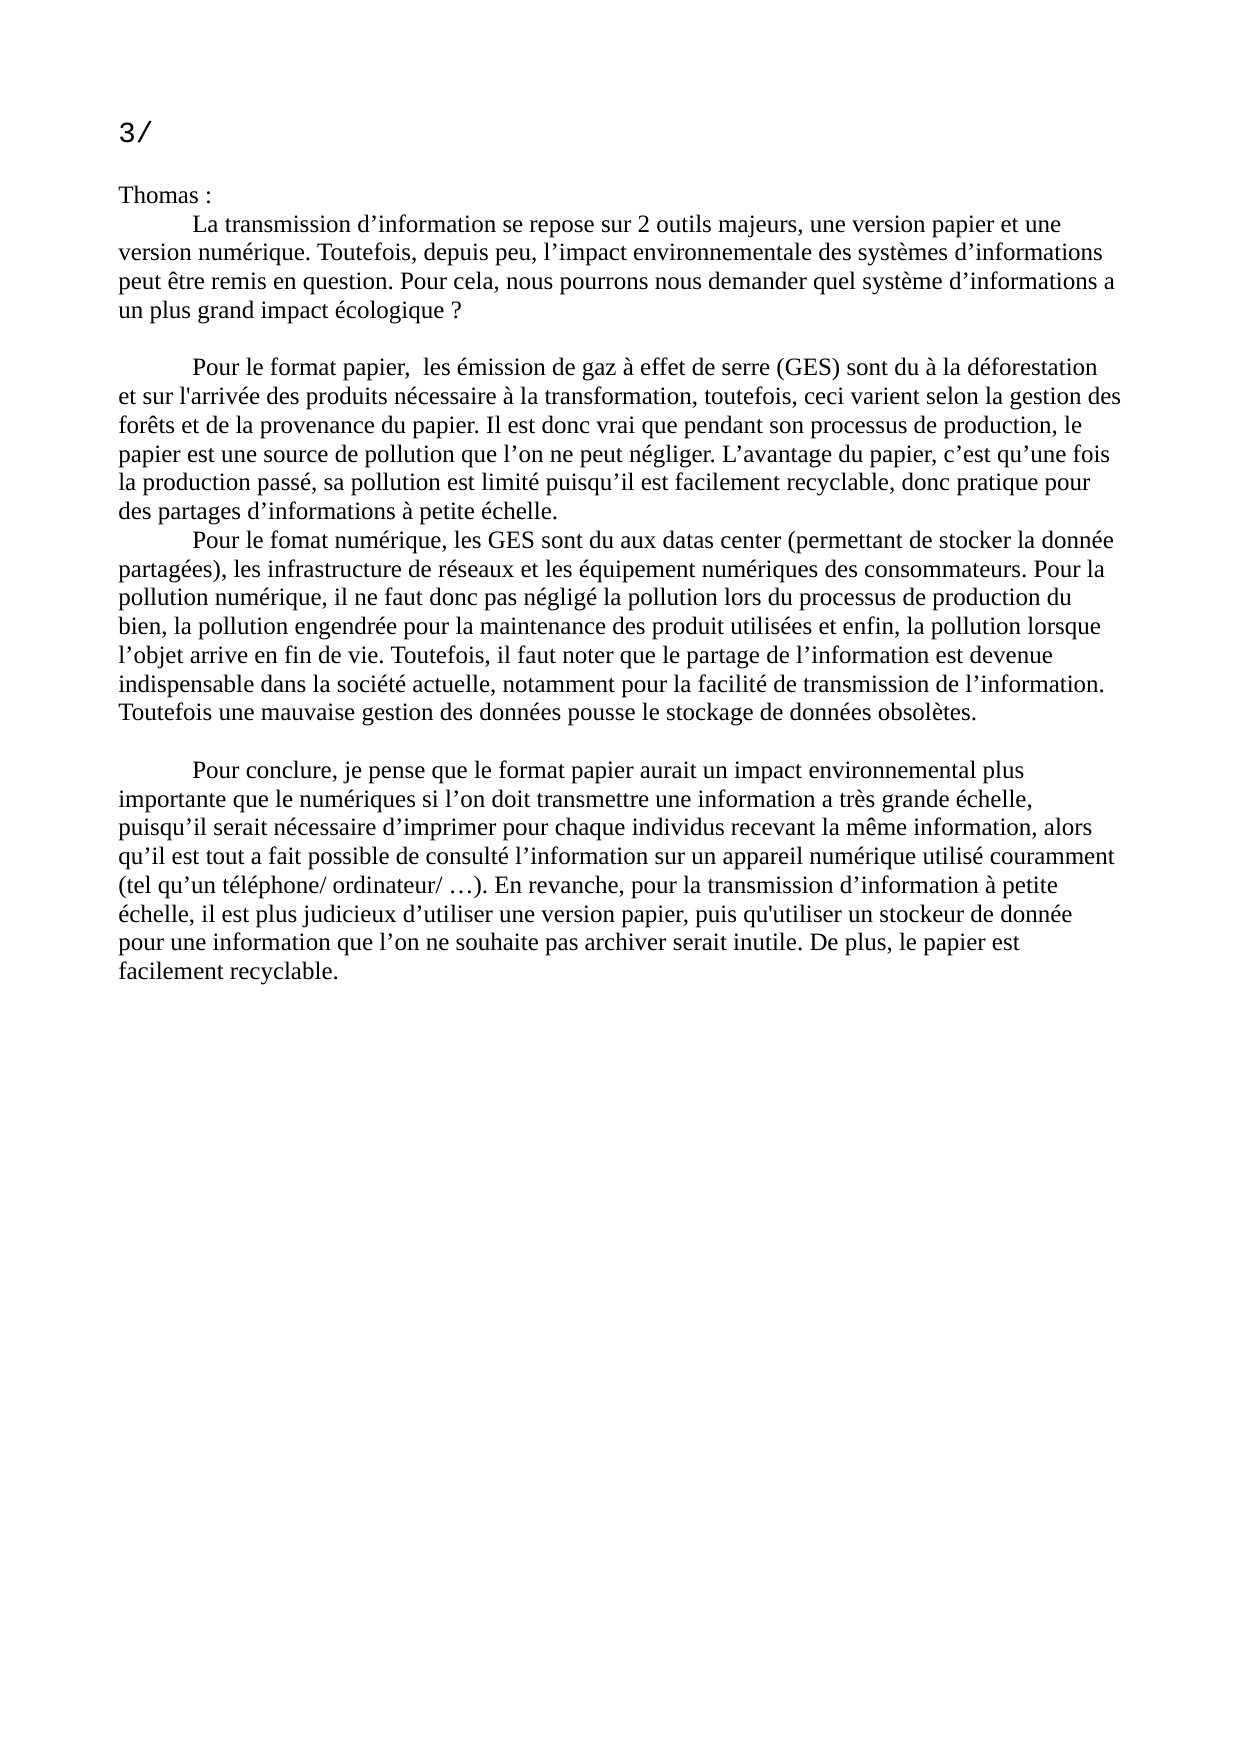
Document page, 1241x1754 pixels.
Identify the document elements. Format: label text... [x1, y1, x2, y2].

text 3/ [118, 118, 1122, 151]
text Pour le format papier, les émission de gaz à effet de serre (GES) sont du à la déforestation et sur l'arrivée des produits nécessaire à la transformation, toutefois, ceci varient selon la gestion des forêts et de la provenance du papier. Il est donc vrai que pendant son processus de production, le papier est une source de pollution que l’on ne peut négliger. L’avantage du papier, c’est qu’une fois la production passé, sa pollution est limité puisqu’il est facilement recyclable, donc pratique pour des partages d’informations à petite échelle. [118, 352, 1122, 525]
text Thomas : [118, 180, 1122, 209]
text Pour le fomat numérique, les GES sont du aux datas center (permettant de stocker la donnée partagées), les infrastructure de réseaux et les équipement numériques des consommateurs. Pour la pollution numérique, il ne faut donc pas négligé la pollution lors du processus de production du bien, la pollution engendrée pour la maintenance des produit utilisées et enfin, la pollution lorsque l’objet arrive en fin de vie. Toutefois, il faut noter que le partage de l’information est devenue indispensable dans la société actuelle, notamment pour la facilité de transmission de l’information. Toutefois une mauvaise gestion des données pousse le stockage de données obsolètes. [118, 525, 1122, 726]
text La transmission d’information se repose sur 2 outils majeurs, une version papier et une version numérique. Toutefois, depuis peu, l’impact environnementale des systèmes d’informations peut être remis en question. Pour cela, nous pourrons nous demander quel système d’informations a un plus grand impact écologique ? [118, 209, 1122, 324]
text Pour conclure, je pense que le format papier aurait un impact environnemental plus importante que le numériques si l’on doit transmettre une information a très grande échelle, puisqu’il serait nécessaire d’imprimer pour chaque individus recevant la même information, alors qu’il est tout a fait possible de consulté l’information sur un appareil numérique utilisé couramment (tel qu’un téléphone/ ordinateur/ …). En revanche, pour la transmission d’information à petite échelle, il est plus judicieux d’utiliser une version papier, puis qu'utiliser un stockeur de donnée pour une information que l’on ne souhaite pas archiver serait inutile. De plus, le papier est facilement recyclable. [118, 755, 1122, 985]
